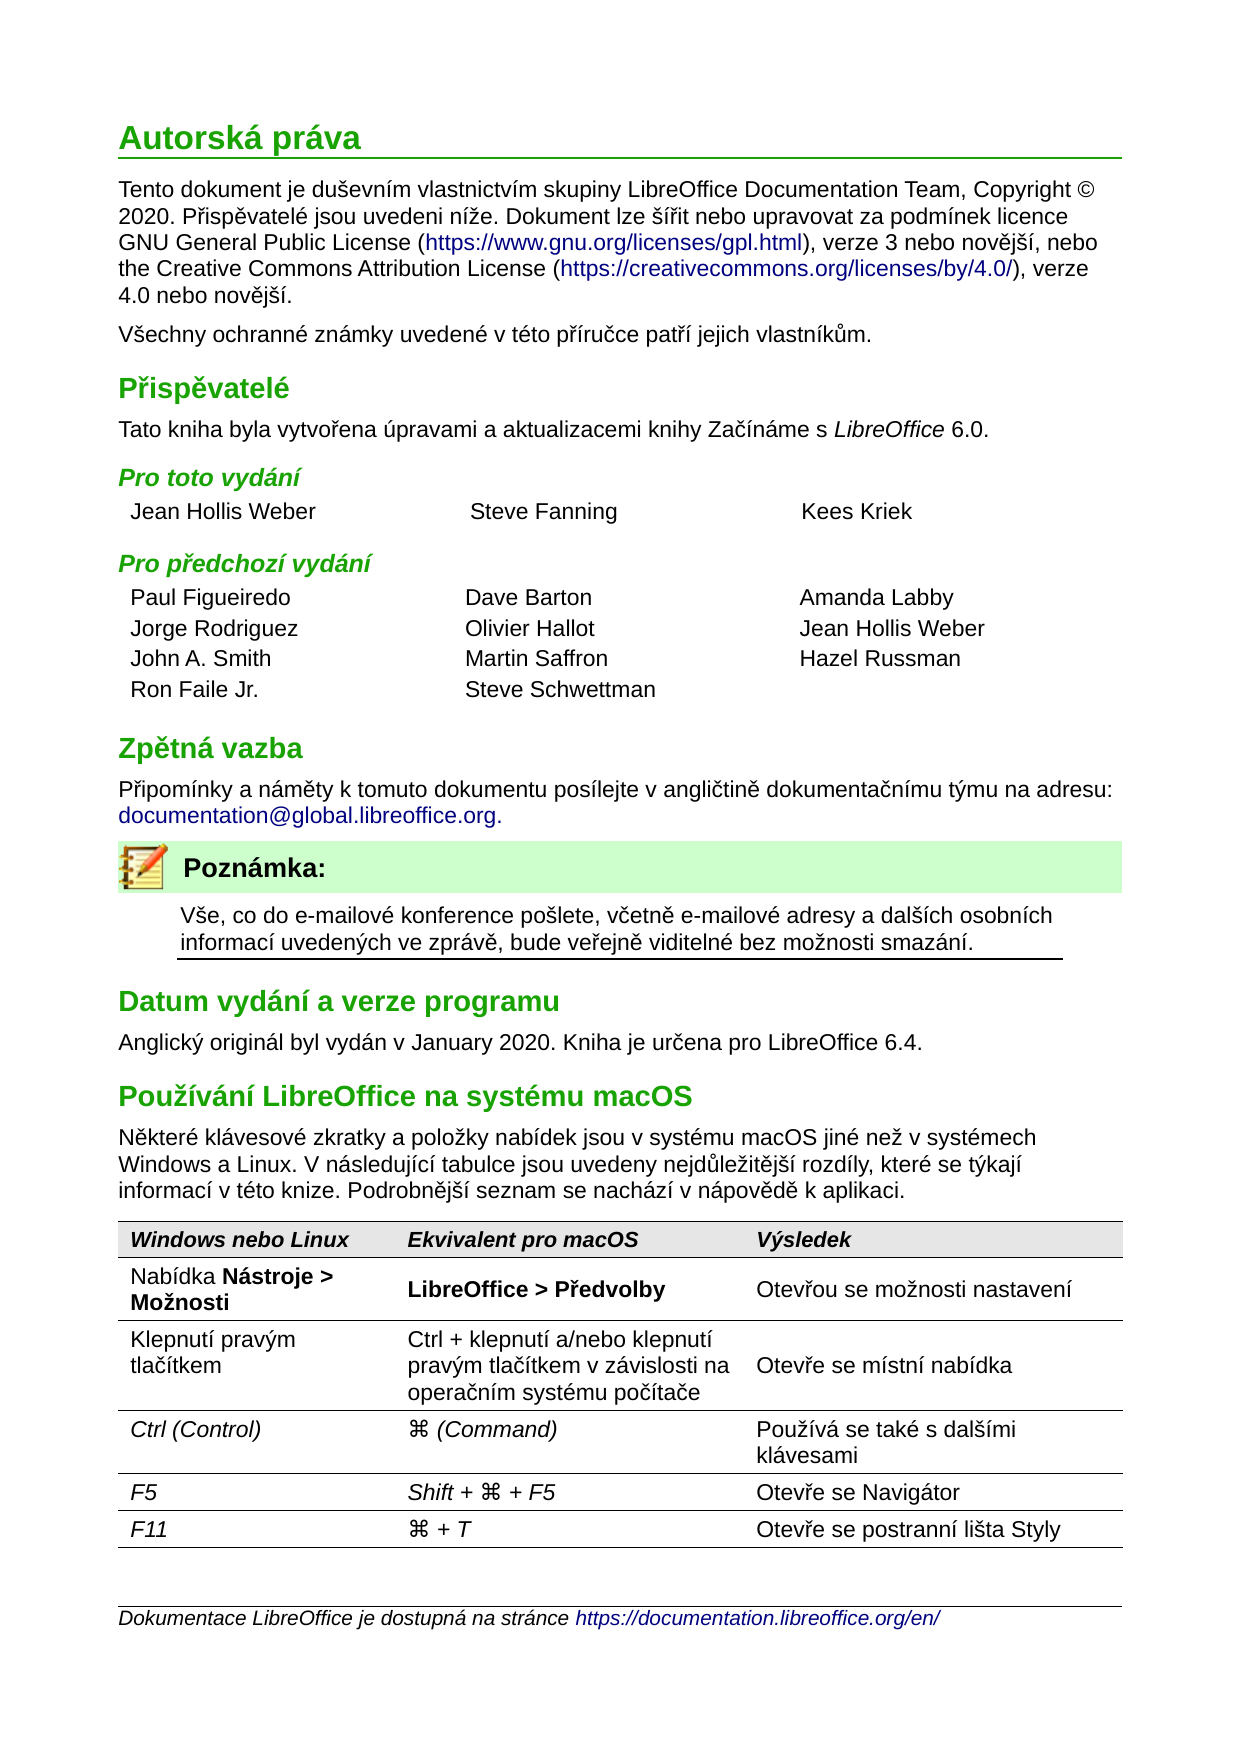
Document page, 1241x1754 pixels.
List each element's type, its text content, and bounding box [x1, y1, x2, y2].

subtitle Pro předchozí vydání [118, 549, 1122, 578]
table_cell LibreOffice > Předvolby [395, 1258, 744, 1320]
table_cell Otevře se Navigátor [744, 1474, 1123, 1510]
table_header Steve Fanning [458, 498, 789, 528]
table_cell Jorge Rodriguez [118, 615, 453, 645]
table_cell [788, 676, 1122, 707]
table_cell Klepnutí pravým tlačítkem [118, 1321, 395, 1410]
subtitle Autorská práva [118, 118, 1122, 157]
table_cell F11 [118, 1511, 395, 1547]
table_cell ⌘ + T [395, 1511, 744, 1547]
subtitle Datum vydání a verze programu [118, 984, 1122, 1017]
table_header Ekvivalent pro macOS [395, 1222, 744, 1257]
table_cell Shift + ⌘ + F5 [395, 1474, 744, 1510]
table_cell Otevře se postranní lišta Styly [744, 1511, 1123, 1547]
subtitle Přispěvatelé [118, 371, 1122, 404]
text Tento dokument je duševním vlastnictvím skupiny LibreOffice Documentation Team, Copyright © 2020. Přispěvatelé jsou uvedeni níže. Dokument lze šířit nebo upravovat za podmínek licence GNU General Public License (https://www.gnu.org/licenses/gpl.html), verze 3 nebo novější, nebo the Creative Commons Attribution License (https://creativecommons.org/licenses/by/4.0/), verze 4.0 nebo novější. [118, 176, 1122, 308]
table_cell Steve Schwettman [453, 676, 787, 707]
table_cell Hazel Russman [788, 645, 1122, 676]
table_header Paul Figueiredo [118, 584, 453, 614]
text Vše, co do e-mailové konference pošlete, včetně e-mailové adresy a dalších osobních informací uvedených ve zprávě, bude veřejně viditelné bez možnosti smazání. [177, 899, 1063, 958]
subtitle Poznámka: [118, 849, 1122, 889]
table_cell Nabídka Nástroje > Možnosti [118, 1258, 395, 1320]
subtitle Pro toto vydání [118, 463, 1122, 492]
subtitle Zpětná vazba [118, 731, 1122, 764]
table_header Windows nebo Linux [118, 1222, 395, 1257]
table_cell ⌘ (Command) [395, 1411, 744, 1473]
table_header Kees Kriek [789, 498, 1122, 528]
table_cell Jean Hollis Weber [788, 615, 1122, 645]
text Anglický originál byl vydán v lednu 2020. Kniha je určena pro LibreOffice 6.4. [118, 1029, 1122, 1055]
table_header Amanda Labby [788, 584, 1122, 614]
table_header Výsledek [744, 1222, 1123, 1257]
table_cell Ron Faile Jr. [118, 676, 453, 707]
picture [119, 842, 170, 893]
table_cell Martin Saffron [453, 645, 787, 676]
text Připomínky a náměty k tomuto dokumentu posílejte v angličtině dokumentačnímu týmu na adresu: documentation@global.libreoffice.org. [118, 776, 1122, 829]
text Tato kniha byla vytvořena úpravami a aktualizacemi knihy Začínáme s LibreOffice 6.0. [118, 416, 1122, 442]
table_cell John A. Smith [118, 645, 453, 676]
table_header Jean Hollis Weber [118, 498, 458, 528]
text Všechny ochranné známky uvedené v této příručce patří jejich vlastníkům. [118, 321, 1122, 347]
table_header Dave Barton [453, 584, 787, 614]
table_cell Otevřou se možnosti nastavení [744, 1258, 1123, 1320]
text Některé klávesové zkratky a položky nabídek jsou v systému macOS jiné než v systémech Windows a Linux. V následující tabulce jsou uvedeny nejdůležitější rozdíly, které se týkají informací v této knize. Podrobnější seznam se nachází v nápovědě k aplikaci. [118, 1124, 1122, 1203]
table_cell Olivier Hallot [453, 615, 787, 645]
table_cell Otevře se místní nabídka [744, 1321, 1123, 1410]
subtitle Používání LibreOffice na systému macOS [118, 1079, 1122, 1113]
table_cell Ctrl (Control) [118, 1411, 395, 1473]
table_cell F5 [118, 1474, 395, 1510]
table_cell Ctrl + klepnutí a/nebo klepnutí pravým tlačítkem v závislosti na operačním systému počítače [395, 1321, 744, 1410]
table_cell Používá se také s dalšími klávesami [744, 1411, 1123, 1473]
